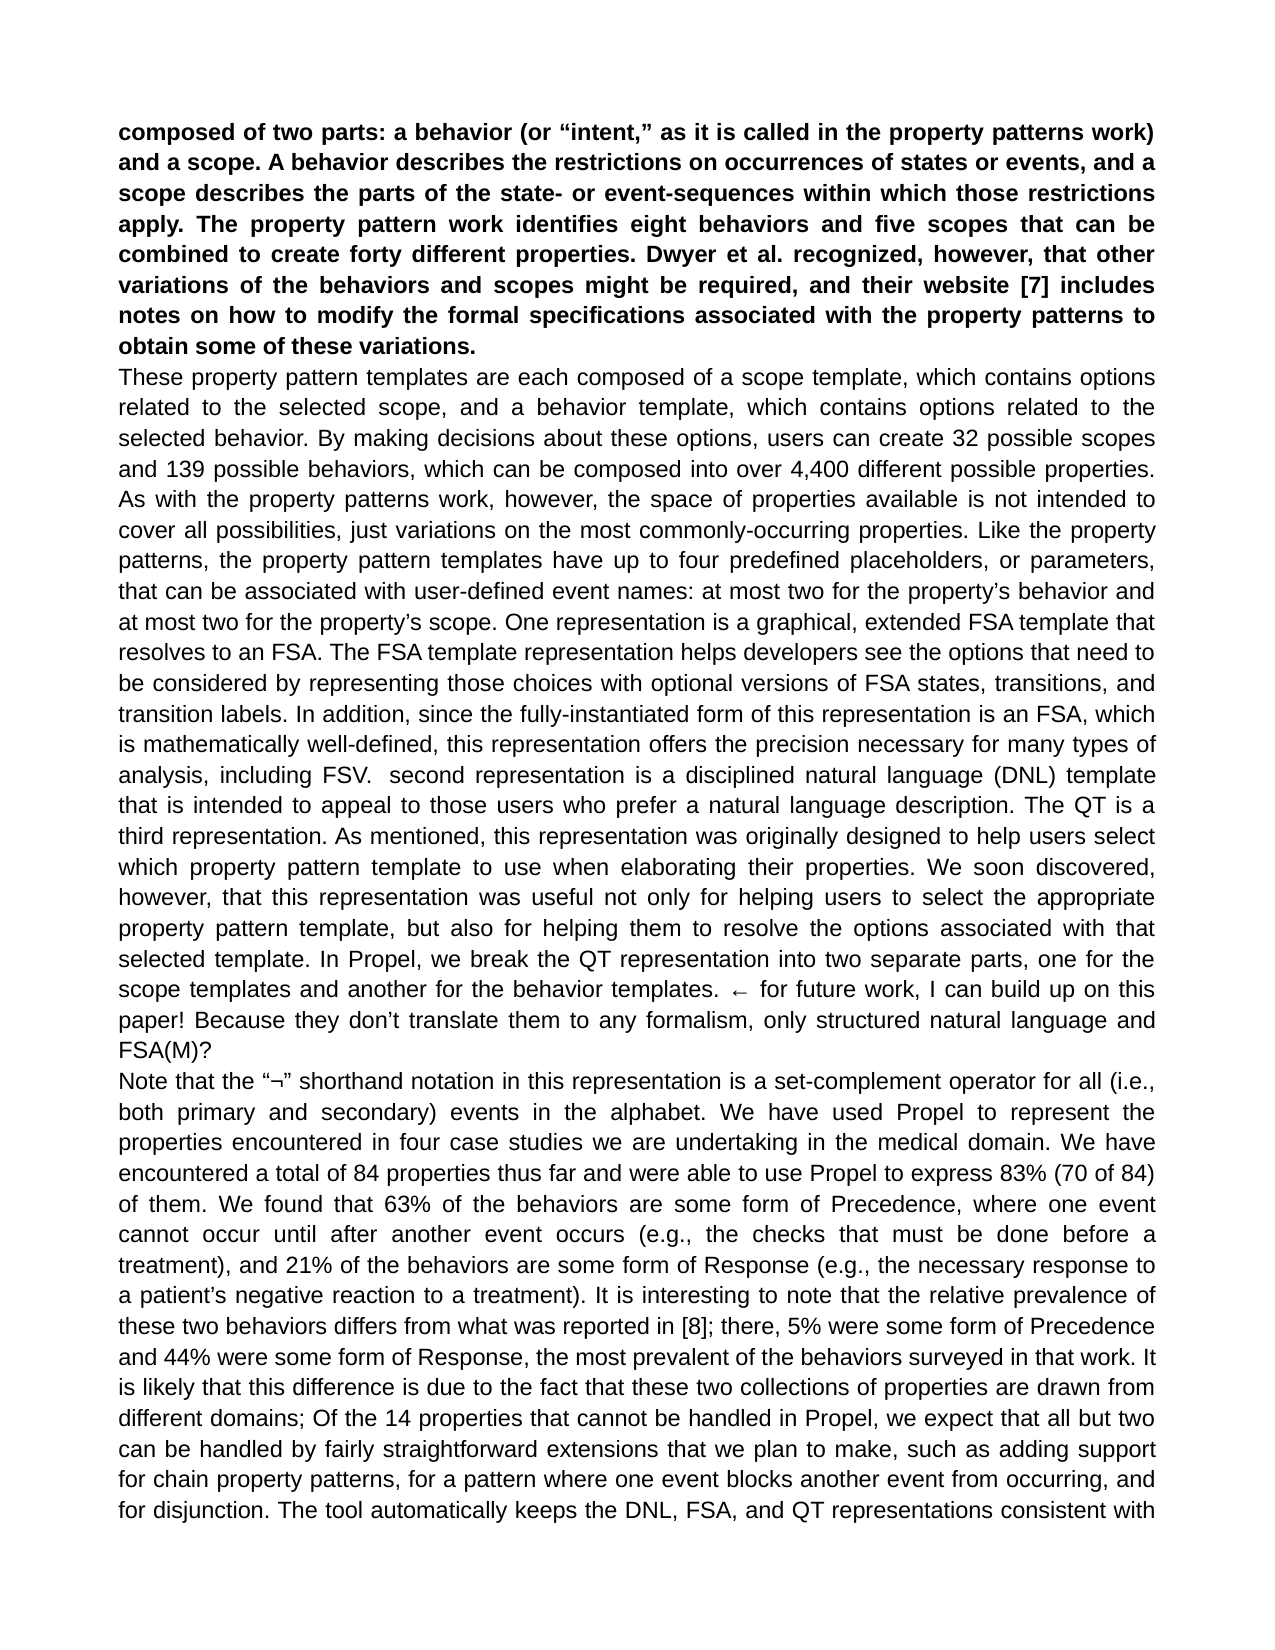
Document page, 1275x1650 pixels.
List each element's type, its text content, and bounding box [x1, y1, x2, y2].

text These property pattern templates are each composed of a scope template, which contains options related to the selected scope, and a behavior template, which contains options related to the selected behavior. By making decisions about these options, users can create 32 possible scopes and 139 possible behaviors, which can be composed into over 4,400 different possible properties. As with the property patterns work, however, the space of properties available is not intended to cover all possibilities, just variations on the most commonly-occurring properties. Like the property patterns, the property pattern templates have up to four predefined placeholders, or parameters, that can be associated with user-defined event names: at most two for the property’s behavior and at most two for the property’s scope. One representation is a graphical, extended FSA template that resolves to an FSA. The FSA template representation helps developers see the options that need to be considered by representing those choices with optional versions of FSA states, transitions, and transition labels. In addition, since the fully-instantiated form of this representation is an FSA, which is mathematically well-defined, this representation offers the precision necessary for many types of analysis, including FSV. second representation is a disciplined natural language (DNL) template that is intended to appeal to those users who prefer a natural language description. The QT is a third representation. As mentioned, this representation was originally designed to help users select which property pattern template to use when elaborating their properties. We soon discovered, however, that this representation was useful not only for helping users to select the appropriate property pattern template, but also for helping them to resolve the options associated with that selected template. In Propel, we break the QT representation into two separate parts, one for the scope templates and another for the behavior templates. ← for future work, I can build up on this paper! Because they don’t translate them to any formalism, only structured natural language and FSA(M)? [118, 363, 1157, 1064]
text Note that the “¬” shorthand notation in this representation is a set-complement operator for all (i.e., both primary and secondary) events in the alphabet. We have used Propel to represent the properties encountered in four case studies we are undertaking in the medical domain. We have encountered a total of 84 properties thus far and were able to use Propel to express 83% (70 of 84) of them. We found that 63% of the behaviors are some form of Precedence, where one event cannot occur until after another event occurs (e.g., the checks that must be done before a treatment), and 21% of the behaviors are some form of Response (e.g., the necessary response to a patient’s negative reaction to a treatment). It is interesting to note that the relative prevalence of these two behaviors differs from what was reported in [8]; there, 5% were some form of Precedence and 44% were some form of Response, the most prevalent of the behaviors surveyed in that work. It is likely that this difference is due to the fact that these two collections of properties are drawn from different domains; Of the 14 properties that cannot be handled in Propel, we expect that all but two can be handled by fairly straightforward extensions that we plan to make, such as adding support for chain property patterns, for a pattern where one event blocks another event from occurring, and for disjunction. The tool automatically keeps the DNL, FSA, and QT representations consistent with [118, 1067, 1157, 1523]
text composed of two parts: a behavior (or “intent,” as it is called in the property patterns work) and a scope. A behavior describes the restrictions on occurrences of states or events, and a scope describes the parts of the state- or event-sequences within which those restrictions apply. The property pattern work identifies eight behaviors and five scopes that can be combined to create forty different properties. Dwyer et al. recognized, however, that other variations of the behaviors and scopes might be required, and their website [7] includes notes on how to modify the formal specifications associated with the property patterns to obtain some of these variations. [118, 118, 1157, 359]
